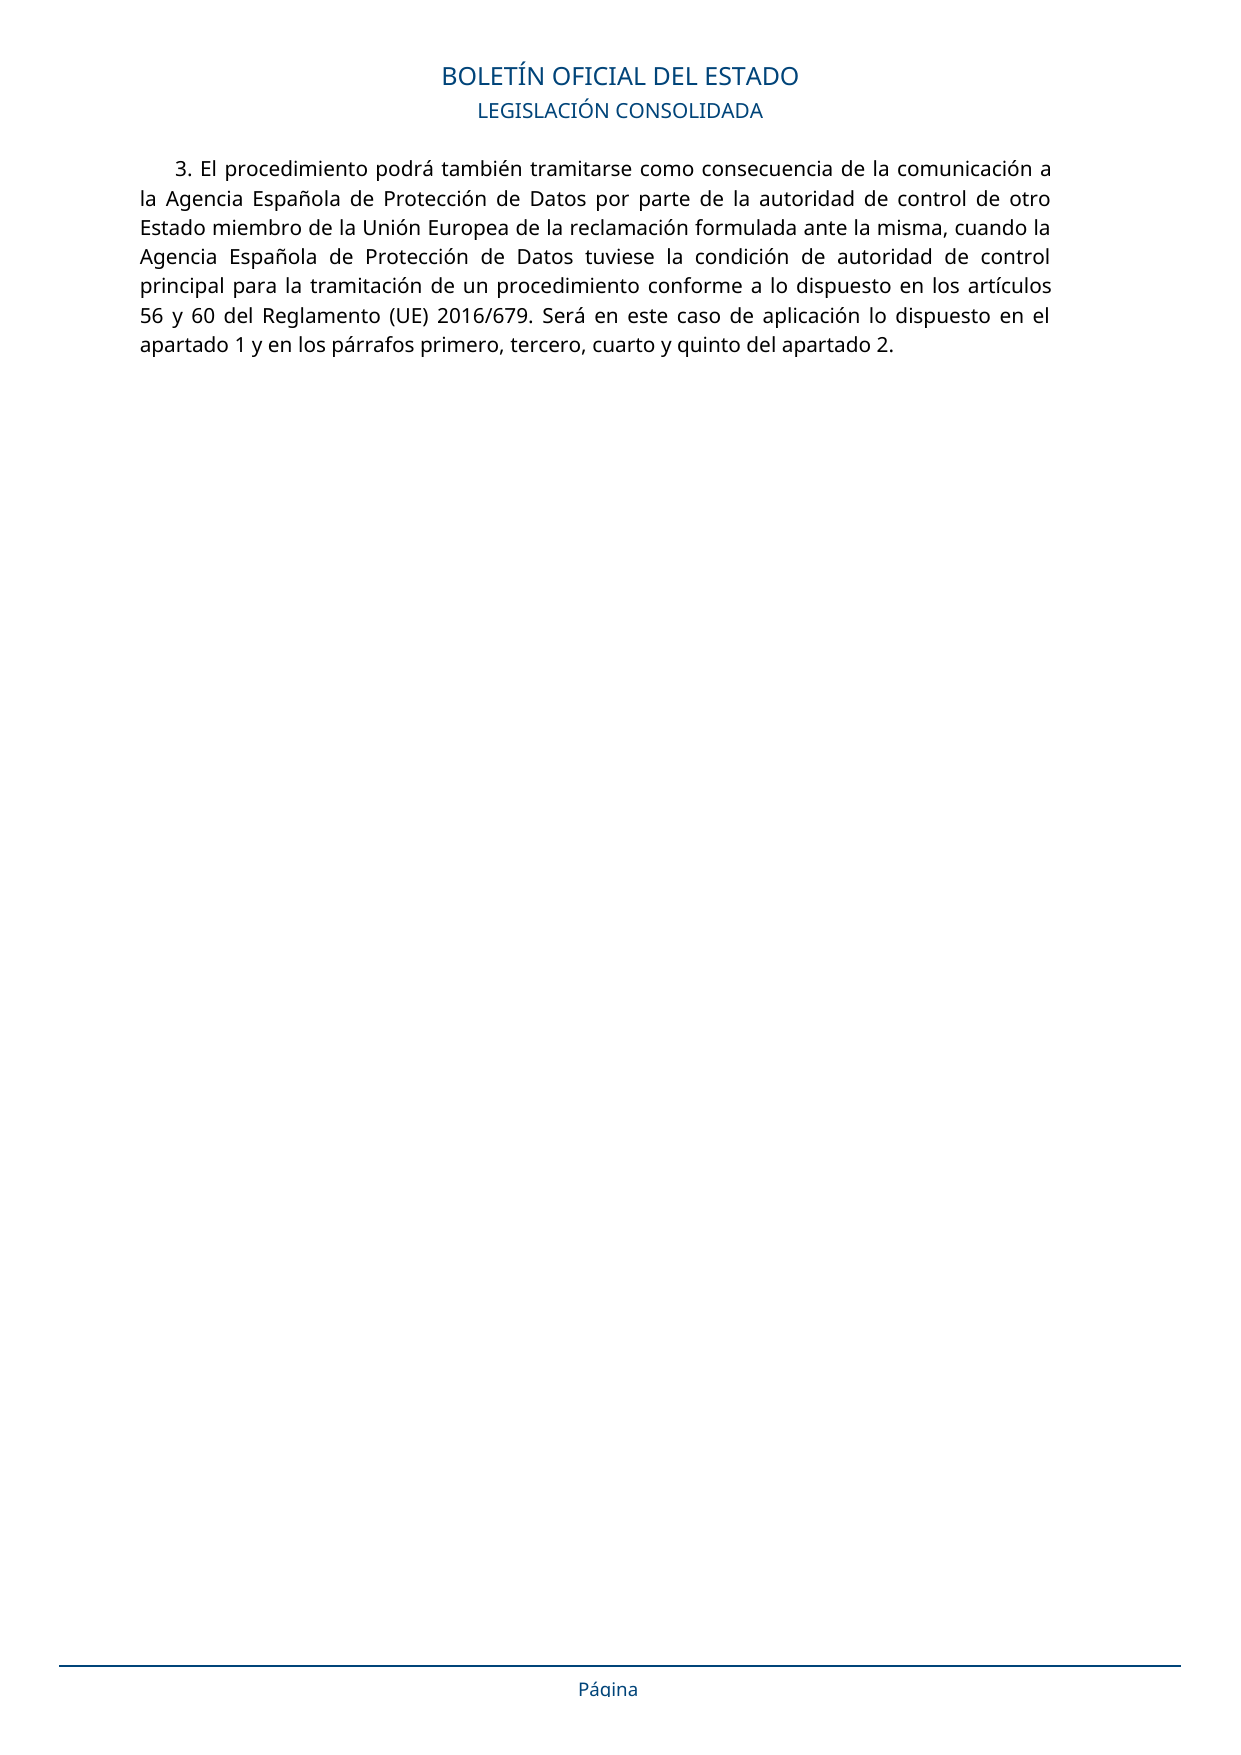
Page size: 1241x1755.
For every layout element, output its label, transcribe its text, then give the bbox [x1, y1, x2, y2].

list El procedimiento podrá también tramitarse como consecuencia de la comunicación a la Agencia Española de Protección de Datos por parte de la autoridad de control de otro Estado miembro de la Unión Europea de la reclamación formulada ante la misma, cuando la Agencia Española de Protección de Datos tuviese la condición de autoridad de control principal para la tramitación de un procedimiento conforme a lo dispuesto en los artículos 56 y 60 del Reglamento (UE) 2016/679. Será en este caso de aplicación lo dispuesto en el apartado 1 y en los párrafos primero, tercero, cuarto y quinto del apartado 2. [139, 154, 1052, 358]
